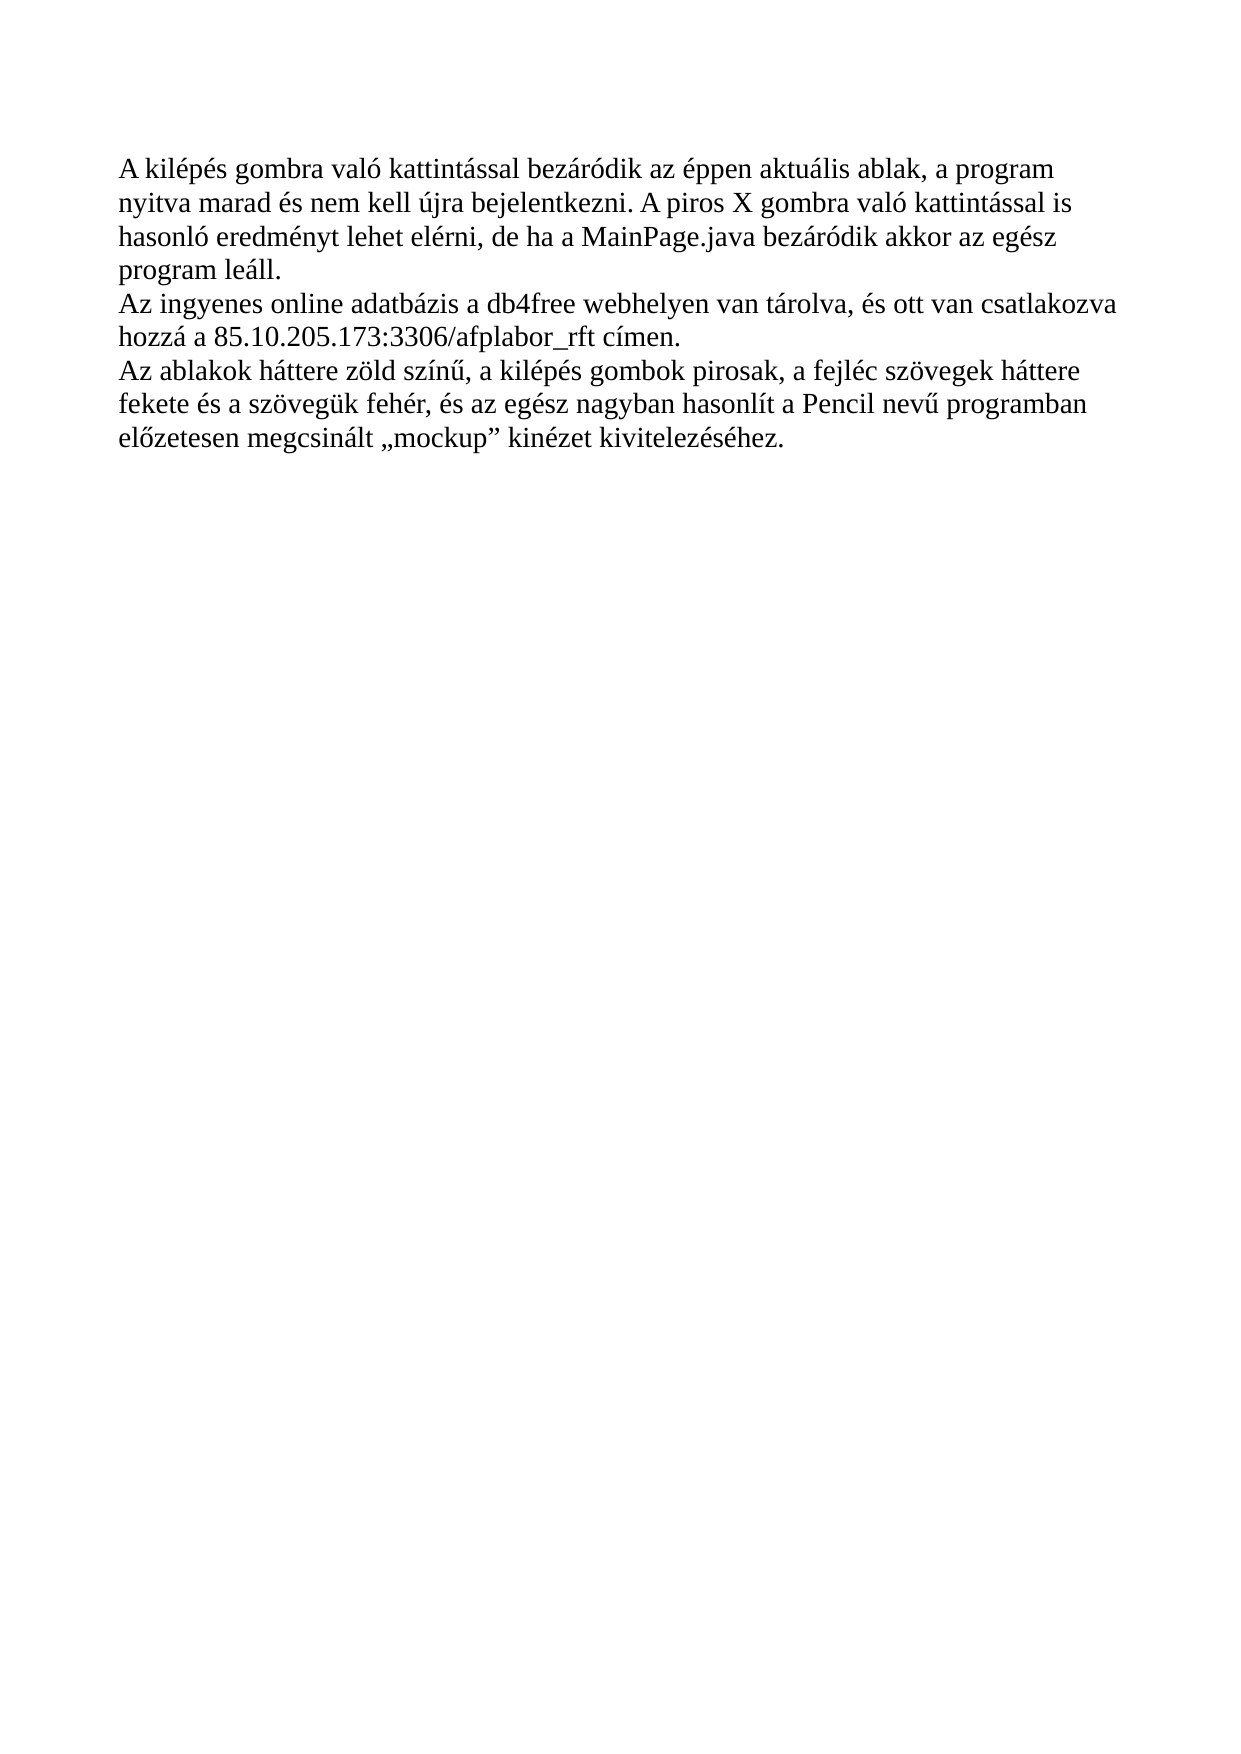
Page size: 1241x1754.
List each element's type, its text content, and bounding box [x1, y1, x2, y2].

text A kilépés gombra való kattintással bezáródik az éppen aktuális ablak, a program nyitva marad és nem kell újra bejelentkezni. A piros X gombra való kattintással is hasonló eredményt lehet elérni, de ha a MainPage.java bezáródik akkor az egész program leáll. [118, 152, 1122, 286]
text Az ablakok háttere zöld színű, a kilépés gombok pirosak, a fejléc szövegek háttere fekete és a szövegük fehér, és az egész nagyban hasonlít a Pencil nevű programban előzetesen megcsinált „mockup” kinézet kivitelezéséhez. [118, 353, 1122, 453]
text Az ingyenes online adatbázis a db4free webhelyen van tárolva, és ott van csatlakozva hozzá a 85.10.205.173:3306/afplabor_rft címen. [118, 286, 1122, 353]
